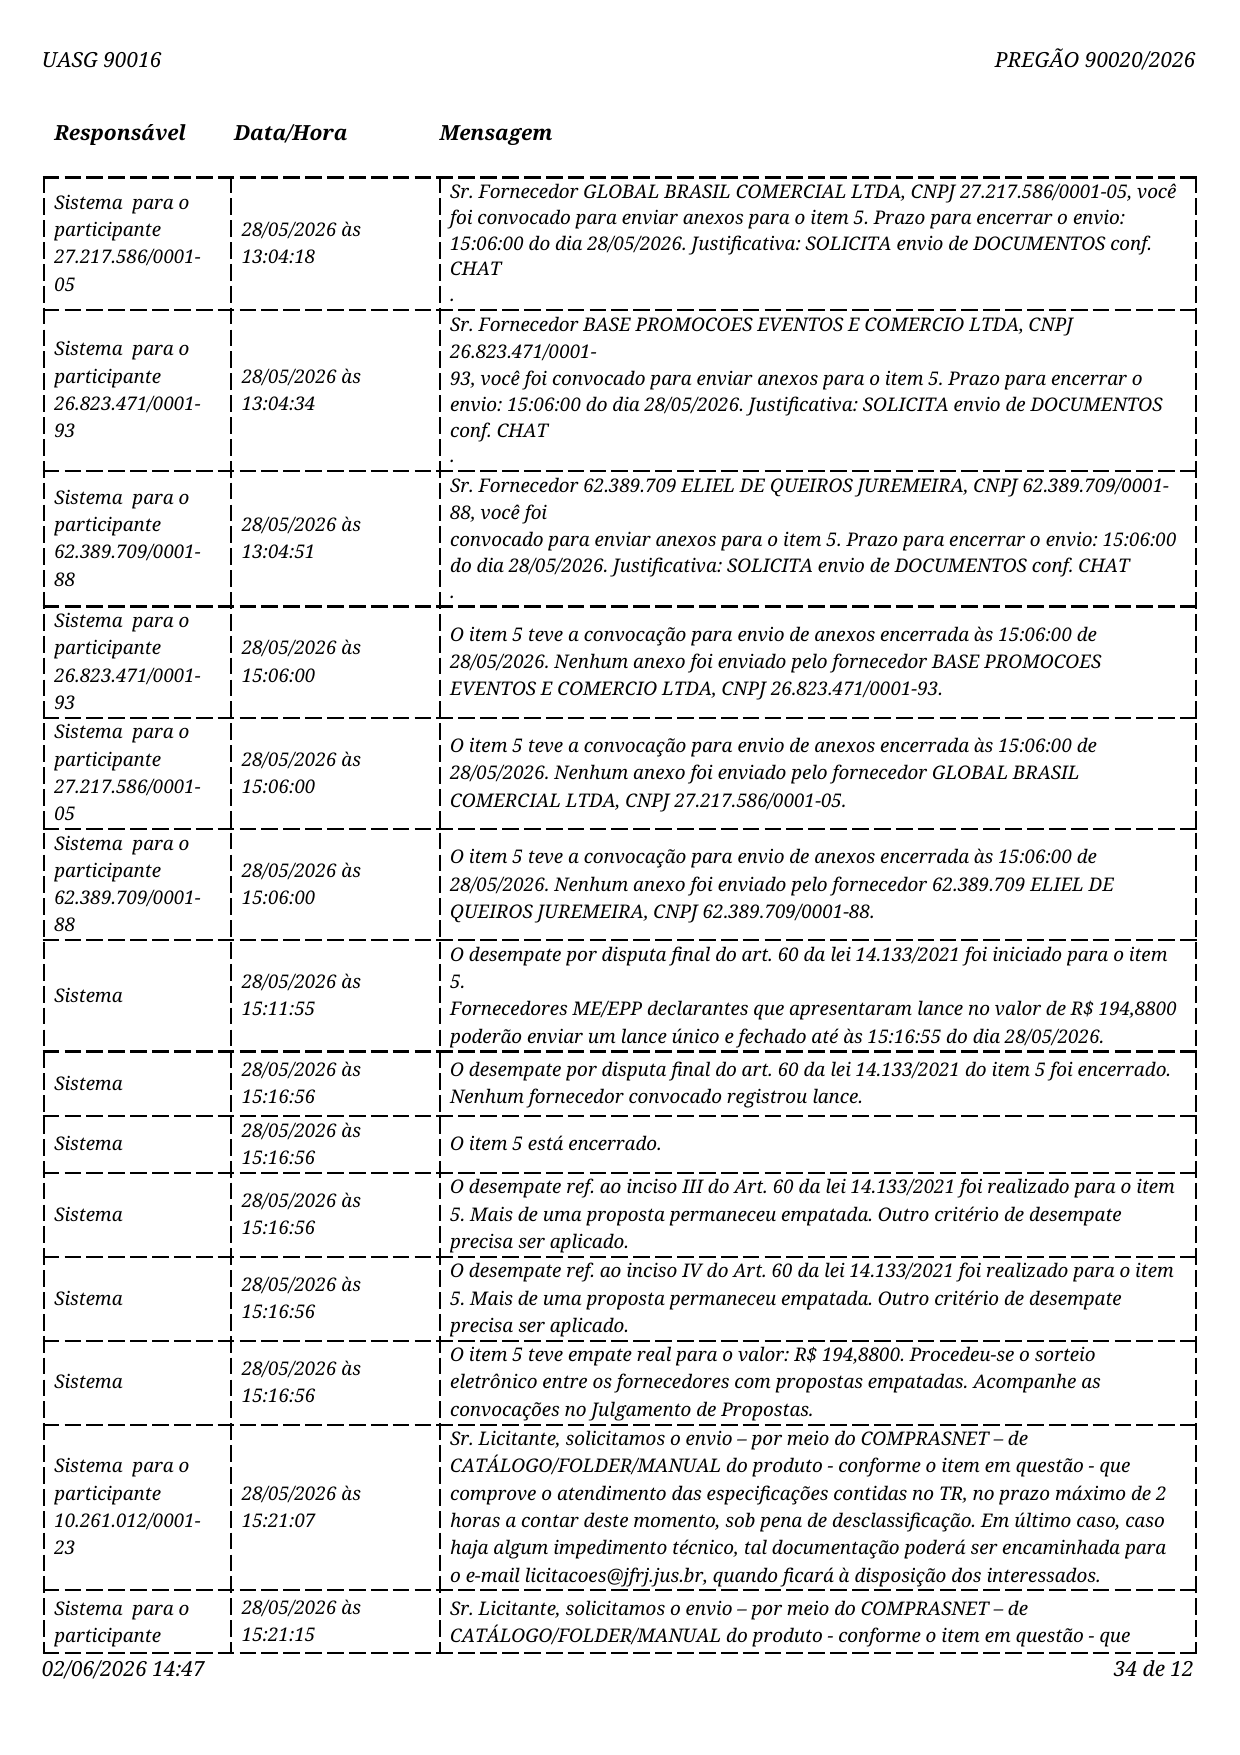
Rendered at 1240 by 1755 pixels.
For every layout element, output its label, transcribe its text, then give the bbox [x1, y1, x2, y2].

table_cell Sr. Licitante, solicitamos o envio – por meio do COMPRASNET – de CATÁLOGO/FOLDER/MANUAL do produto - conforme o item em questão - que [440, 1589, 1196, 1652]
table_cell 28/05/2026 às 15:06:00 [231, 717, 439, 828]
table_header 28/05/2026 às 13:04:18 [231, 176, 439, 309]
table_cell Sistema para o participante [44, 1589, 231, 1652]
table_cell O desempate por disputa final do art. 60 da lei 14.133/2021 foi iniciado para o item 5. Fornecedores ME/EPP declarantes que apresentaram lance no valor de R$ 194,8800 poderão enviar um lance único e fechado até às 15:16:55 do dia 28/05/2026. [440, 939, 1196, 1050]
table_cell 28/05/2026 às 15:21:15 [231, 1589, 439, 1652]
table_header Sistema para o participante 27.217.586/0001-05 [44, 176, 231, 309]
table_cell Sr. Fornecedor 62.389.709 ELIEL DE QUEIROS JUREMEIRA, CNPJ 62.389.709/0001-88, você foi convocado para enviar anexos para o item 5. Prazo para encerrar o envio: 15:06:00 do dia 28/05/2026. Justificativa: SOLICITA envio de DOCUMENTOS conf. CHAT . [440, 470, 1196, 605]
table_cell Sistema [44, 939, 231, 1050]
table_cell 28/05/2026 às 15:06:00 [231, 605, 439, 717]
table_cell 28/05/2026 às 13:04:51 [231, 470, 439, 605]
table_cell 28/05/2026 às 15:11:55 [231, 939, 439, 1050]
table_cell 28/05/2026 às 15:06:00 [231, 828, 439, 939]
table_cell 28/05/2026 às 15:16:56 [231, 1256, 439, 1339]
table_cell Sr. Licitante, solicitamos o envio – por meio do COMPRASNET – de CATÁLOGO/FOLDER/MANUAL do produto - conforme o item em questão - que comprove o atendimento das especificações contidas no TR, no prazo máximo de 2 horas a contar deste momento, sob pena de desclassificação. Em último caso, caso haja algum impedimento técnico, tal documentação poderá ser encaminhada para o e-mail licitacoes@jfrj.jus.br, quando ficará à disposição dos interessados. [440, 1424, 1196, 1589]
table_cell Sistema para o participante 62.389.709/0001-88 [44, 828, 231, 939]
table_cell 28/05/2026 às 15:16:56 [231, 1115, 439, 1172]
table_cell Sistema [44, 1256, 231, 1339]
table_cell Sistema para o participante 62.389.709/0001-88 [44, 470, 231, 605]
table_cell 28/05/2026 às 15:21:07 [231, 1424, 439, 1589]
table_header Sr. Fornecedor GLOBAL BRASIL COMERCIAL LTDA, CNPJ 27.217.586/0001-05, você foi convocado para enviar anexos para o item 5. Prazo para encerrar o envio: 15:06:00 do dia 28/05/2026. Justificativa: SOLICITA envio de DOCUMENTOS conf. CHAT . [440, 176, 1196, 309]
table_cell 28/05/2026 às 15:16:56 [231, 1172, 439, 1256]
table_cell O item 5 teve a convocação para envio de anexos encerrada às 15:06:00 de 28/05/2026. Nenhum anexo foi enviado pelo fornecedor BASE PROMOCOES EVENTOS E COMERCIO LTDA, CNPJ 26.823.471/0001-93. [440, 605, 1196, 717]
table_cell O desempate por disputa final do art. 60 da lei 14.133/2021 do item 5 foi encerrado. Nenhum fornecedor convocado registrou lance. [440, 1050, 1196, 1115]
table_cell O item 5 teve empate real para o valor: R$ 194,8800. Procedeu-se o sorteio eletrônico entre os fornecedores com propostas empatadas. Acompanhe as convocações no Julgamento de Propostas. [440, 1340, 1196, 1423]
table_cell Sistema para o participante 26.823.471/0001-93 [44, 309, 231, 470]
table_cell O desempate ref. ao inciso III do Art. 60 da lei 14.133/2021 foi realizado para o item 5. Mais de uma proposta permaneceu empatada. Outro critério de desempate precisa ser aplicado. [440, 1172, 1196, 1256]
table_cell O item 5 está encerrado. [440, 1115, 1196, 1172]
table_cell Sistema [44, 1340, 231, 1423]
table_cell O desempate ref. ao inciso IV do Art. 60 da lei 14.133/2021 foi realizado para o item 5. Mais de uma proposta permaneceu empatada. Outro critério de desempate precisa ser aplicado. [440, 1256, 1196, 1339]
table_cell 28/05/2026 às 15:16:56 [231, 1340, 439, 1423]
table_cell Sistema para o participante 10.261.012/0001-23 [44, 1424, 231, 1589]
table_cell O item 5 teve a convocação para envio de anexos encerrada às 15:06:00 de 28/05/2026. Nenhum anexo foi enviado pelo fornecedor 62.389.709 ELIEL DE QUEIROS JUREMEIRA, CNPJ 62.389.709/0001-88. [440, 828, 1196, 939]
table_cell Sistema [44, 1050, 231, 1115]
table_cell Sistema para o participante 27.217.586/0001-05 [44, 717, 231, 828]
table_cell 28/05/2026 às 13:04:34 [231, 309, 439, 470]
table_cell Sistema para o participante 26.823.471/0001-93 [44, 605, 231, 717]
table_cell O item 5 teve a convocação para envio de anexos encerrada às 15:06:00 de 28/05/2026. Nenhum anexo foi enviado pelo fornecedor GLOBAL BRASIL COMERCIAL LTDA, CNPJ 27.217.586/0001-05. [440, 717, 1196, 828]
table_cell Sistema [44, 1115, 231, 1172]
table_cell 28/05/2026 às 15:16:56 [231, 1050, 439, 1115]
table_cell Sr. Fornecedor BASE PROMOCOES EVENTOS E COMERCIO LTDA, CNPJ 26.823.471/0001- 93, você foi convocado para enviar anexos para o item 5. Prazo para encerrar o envio: 15:06:00 do dia 28/05/2026. Justificativa: SOLICITA envio de DOCUMENTOS conf. CHAT . [440, 309, 1196, 470]
table_cell Sistema [44, 1172, 231, 1256]
